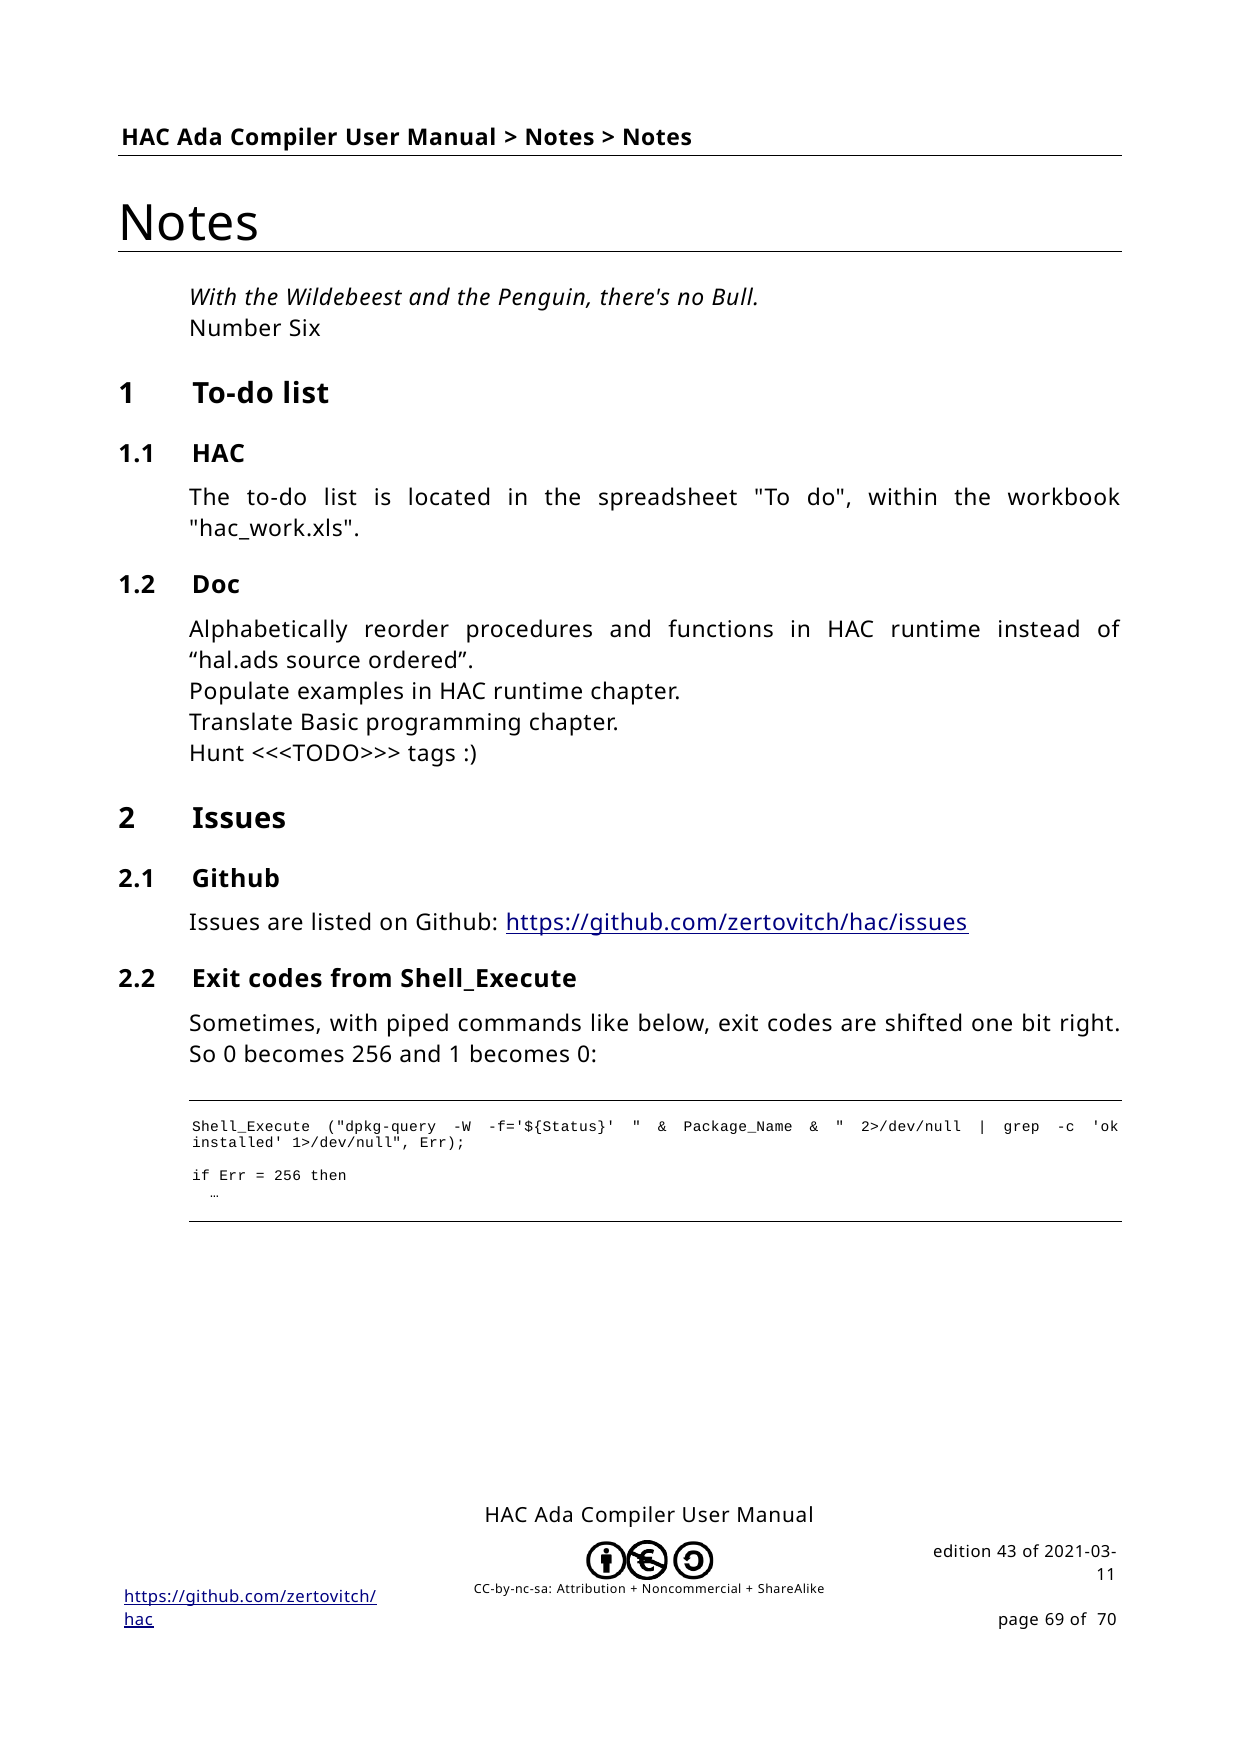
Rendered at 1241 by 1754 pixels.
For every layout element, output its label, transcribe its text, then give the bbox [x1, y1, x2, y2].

text Issues are listed on Github: https://github.com/zertovitch/hac/issues [189, 906, 1122, 937]
picture [672, 1540, 714, 1580]
subtitle Issues [118, 797, 1122, 837]
text Number Six [189, 312, 1122, 343]
list if Err = 256 then … [189, 1149, 1122, 1221]
subtitle Doc [118, 567, 1122, 601]
text Sometimes, with piped commands like below, exit codes are shifted one bit right. So 0 becomes 256 and 1 becomes 0: [189, 1007, 1122, 1069]
subtitle To-do list [118, 372, 1122, 412]
text Alphabetically reorder procedures and functions in HAC runtime instead of “hal.ads source ordered”. [189, 613, 1122, 675]
text Hunt <<<TODO>>> tags :) [189, 737, 1122, 768]
subtitle Notes [118, 184, 1122, 251]
text Translate Basic programming chapter. [189, 706, 1122, 737]
text Populate examples in HAC runtime chapter. [189, 675, 1122, 706]
subtitle HAC [118, 436, 1122, 469]
text The to-do list is located in the spreadsheet "To do", within the workbook "hac_work.xls". [189, 481, 1122, 543]
picture [585, 1540, 668, 1580]
text With the Wildebeest and the Penguin, there's no Bull. [189, 281, 1122, 312]
subtitle Exit codes from Shell_Execute [118, 961, 1122, 995]
subtitle Github [118, 861, 1122, 894]
list Shell_Execute ("dpkg-query -W -f='${Status}' " & Package_Name & " 2>/dev/null | grep -c 'ok installed' 1>/dev/null", Err); [189, 1101, 1122, 1149]
